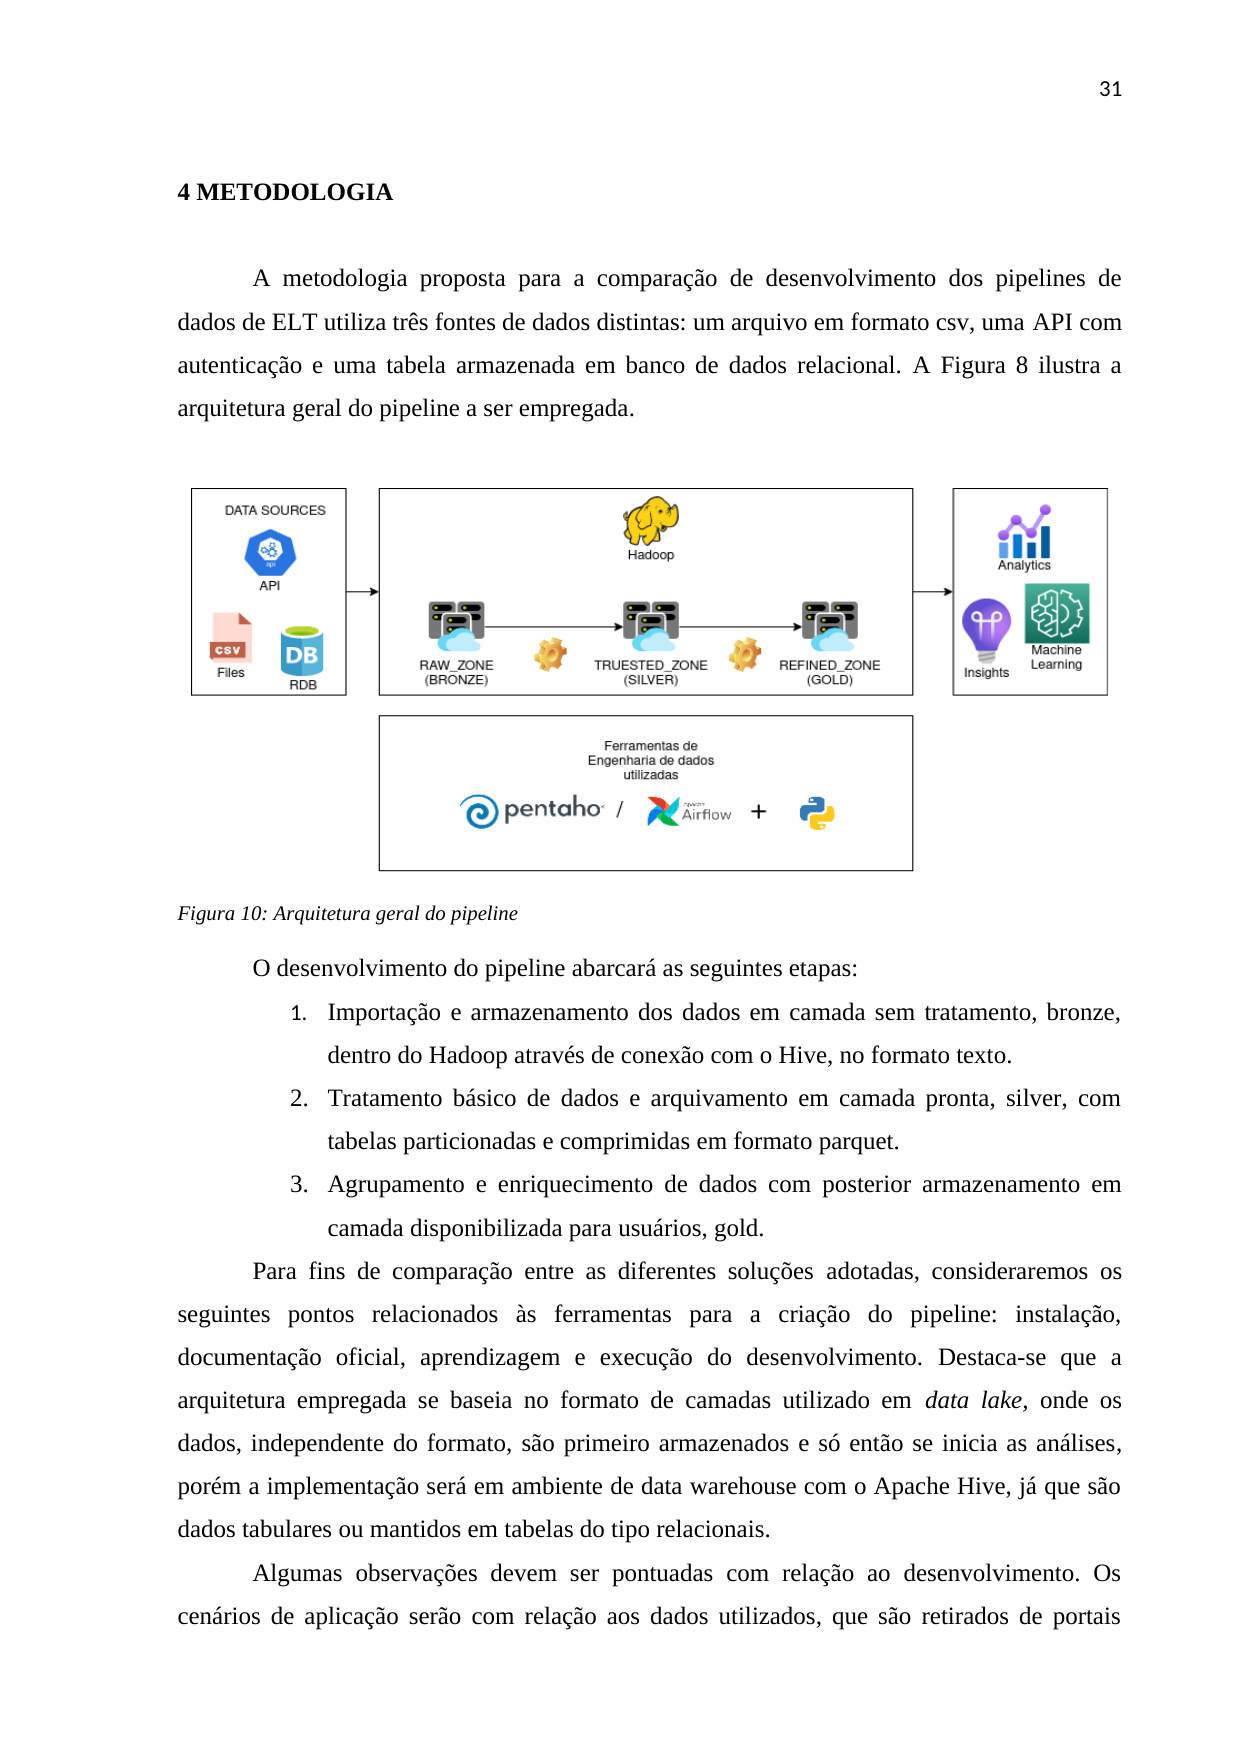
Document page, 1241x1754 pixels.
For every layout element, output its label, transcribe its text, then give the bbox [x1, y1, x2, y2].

text Algumas observações devem ser pontuadas com relação ao desenvolvimento. Os cenários de aplicação serão com relação aos dados utilizados, que são retirados de portais [177, 1558, 1122, 1629]
list Tratamento básico de dados e arquivamento em camada pronta, silver, com tabelas particionadas e comprimidas em formato parquet. [290, 1083, 1122, 1155]
text O desenvolvimento do pipeline abarcará as seguintes etapas: [177, 925, 1122, 982]
text [177, 479, 1122, 492]
text Figura 10: Arquitetura geral do pipeline [177, 492, 1122, 925]
text A metodologia proposta para a comparação de desenvolvimento dos pipelines de dados de ELT utiliza três fontes de dados distintas: um arquivo em formato csv, uma API com autenticação e uma tabela armazenada em banco de dados relacional. A Figura 8 ilustra a arquitetura geral do pipeline a ser empregada. [177, 263, 1122, 422]
subtitle 4 METODOLOGIA [177, 177, 1122, 206]
list Importação e armazenamento dos dados em camada sem tratamento, bronze, dentro do Hadoop através de conexão com o Hive, no formato texto. [290, 997, 1122, 1069]
text Para fins de comparação entre as diferentes soluções adotadas, consideraremos os seguintes pontos relacionados às ferramentas para a criação do pipeline: instalação, documentação oficial, aprendizagem e execução do desenvolvimento. Destaca-se que a arquitetura empregada se baseia no formato de camadas utilizado em data lake, onde os dados, independente do formato, são primeiro armazenados e só então se inicia as análises, porém a implementação será em ambiente de data warehouse com o Apache Hive, já que são dados tabulares ou mantidos em tabelas do tipo relacionais. [177, 1256, 1122, 1543]
list Agrupamento e enriquecimento de dados com posterior armazenamento em camada disponibilizada para usuários, gold. [290, 1169, 1122, 1241]
